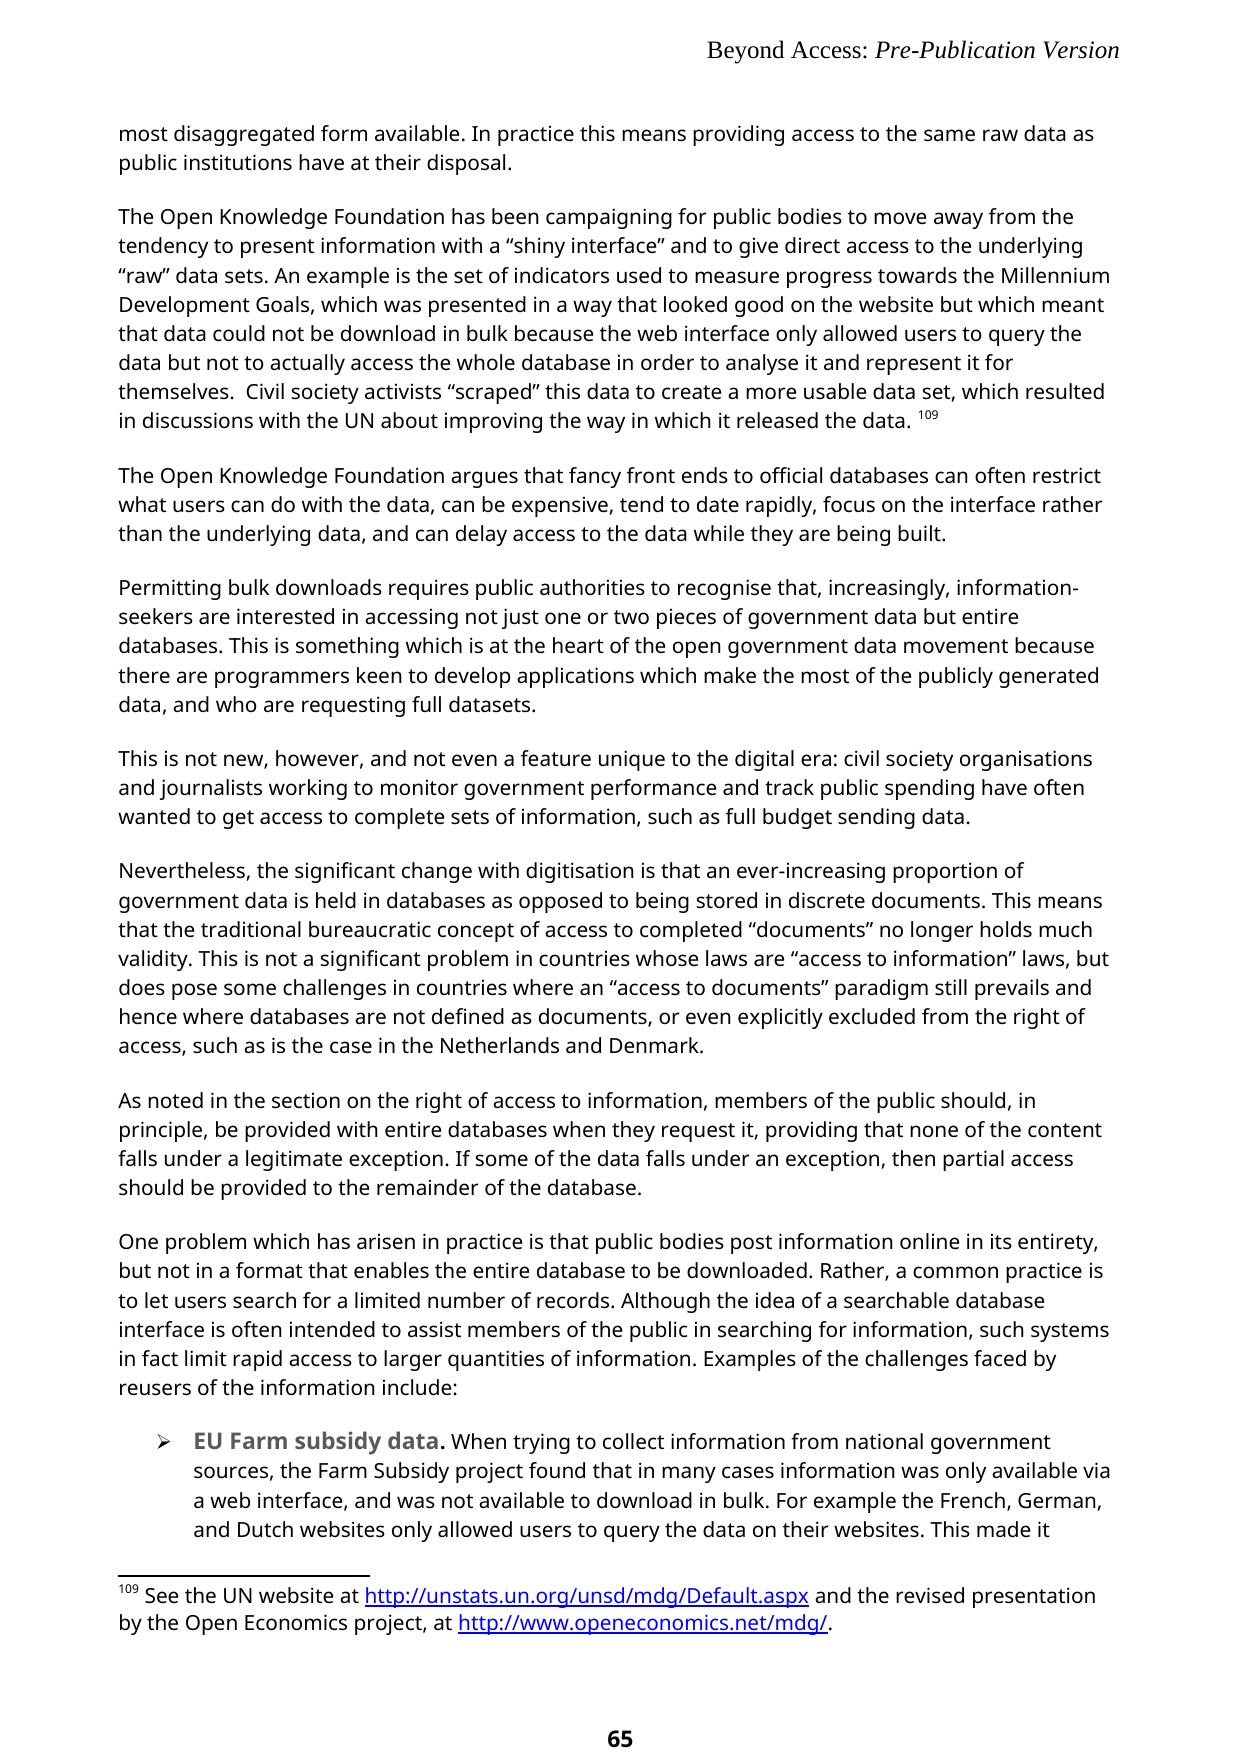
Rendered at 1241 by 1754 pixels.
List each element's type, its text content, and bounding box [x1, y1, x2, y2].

text The Open Knowledge Foundation argues that fancy front ends to official databases can often restrict what users can do with the data, can be expensive, tend to date rapidly, focus on the interface rather than the underlying data, and can delay access to the data while they are being built. [118, 460, 1122, 547]
text As noted in the section on the right of access to information, members of the public should, in principle, be provided with entire databases when they request it, providing that none of the content falls under a legitimate exception. If some of the data falls under an exception, then partial access should be provided to the remainder of the database. [118, 1085, 1122, 1201]
text Permitting bulk downloads requires public authorities to recognise that, increasingly, information-seekers are interested in accessing not just one or two pieces of government data but entire databases. This is something which is at the heart of the open government data movement because there are programmers keen to develop applications which make the most of the publicly generated data, and who are requesting full datasets. [118, 572, 1122, 718]
text most disaggregated form available. In practice this means providing access to the same raw data as public institutions have at their disposal. [118, 118, 1122, 176]
text The Open Knowledge Foundation has been campaigning for public bodies to move away from the tendency to present information with a “shiny interface” and to give direct access to the underlying “raw” data sets. An example is the set of indicators used to measure progress towards the Millennium Development Goals, which was presented in a way that looked good on the website but which meant that data could not be download in bulk because the web interface only allowed users to query the data but not to actually access the whole database in order to analyse it and represent it for themselves. Civil society activists “scraped” this data to create a more usable data set, which resulted in discussions with the UN about improving the way in which it released the data. [118, 201, 1122, 435]
text See the UN website at http://unstats.un.org/unsd/mdg/Default.aspx and the revised presentation by the Open Economics project, at http://www.openeconomics.net/mdg/. [118, 1582, 1122, 1636]
text This is not new, however, and not even a feature unique to the digital era: civil society organisations and journalists working to monitor government performance and track public spending have often wanted to get access to complete sets of information, such as full budget sending data. [118, 743, 1122, 831]
text One problem which has arisen in practice is that public bodies post information online in its entirety, but not in a format that enables the entire database to be downloaded. Rather, a common practice is to let users search for a limited number of records. Although the idea of a searchable database interface is often intended to assist members of the public in searching for information, such systems in fact limit rapid access to larger quantities of information. Examples of the challenges faced by reusers of the information include: [118, 1226, 1122, 1401]
text Nevertheless, the significant change with digitisation is that an ever-increasing proportion of government data is held in databases as opposed to being stored in discrete documents. This means that the traditional bureaucratic concept of access to completed “documents” no longer holds much validity. This is not a significant problem in countries whose laws are “access to information” laws, but does pose some challenges in countries where an “access to documents” paradigm still prevails and hence where databases are not defined as documents, or even explicitly excluded from the right of access, such as is the case in the Netherlands and Denmark. [118, 856, 1122, 1060]
list EU Farm subsidy data. When trying to collect information from national government sources, the Farm Subsidy project found that in many cases information was only available via a web interface, and was not available to download in bulk. For example the French, German, and Dutch websites only allowed users to query the data on their websites. This made it [156, 1426, 1122, 1543]
